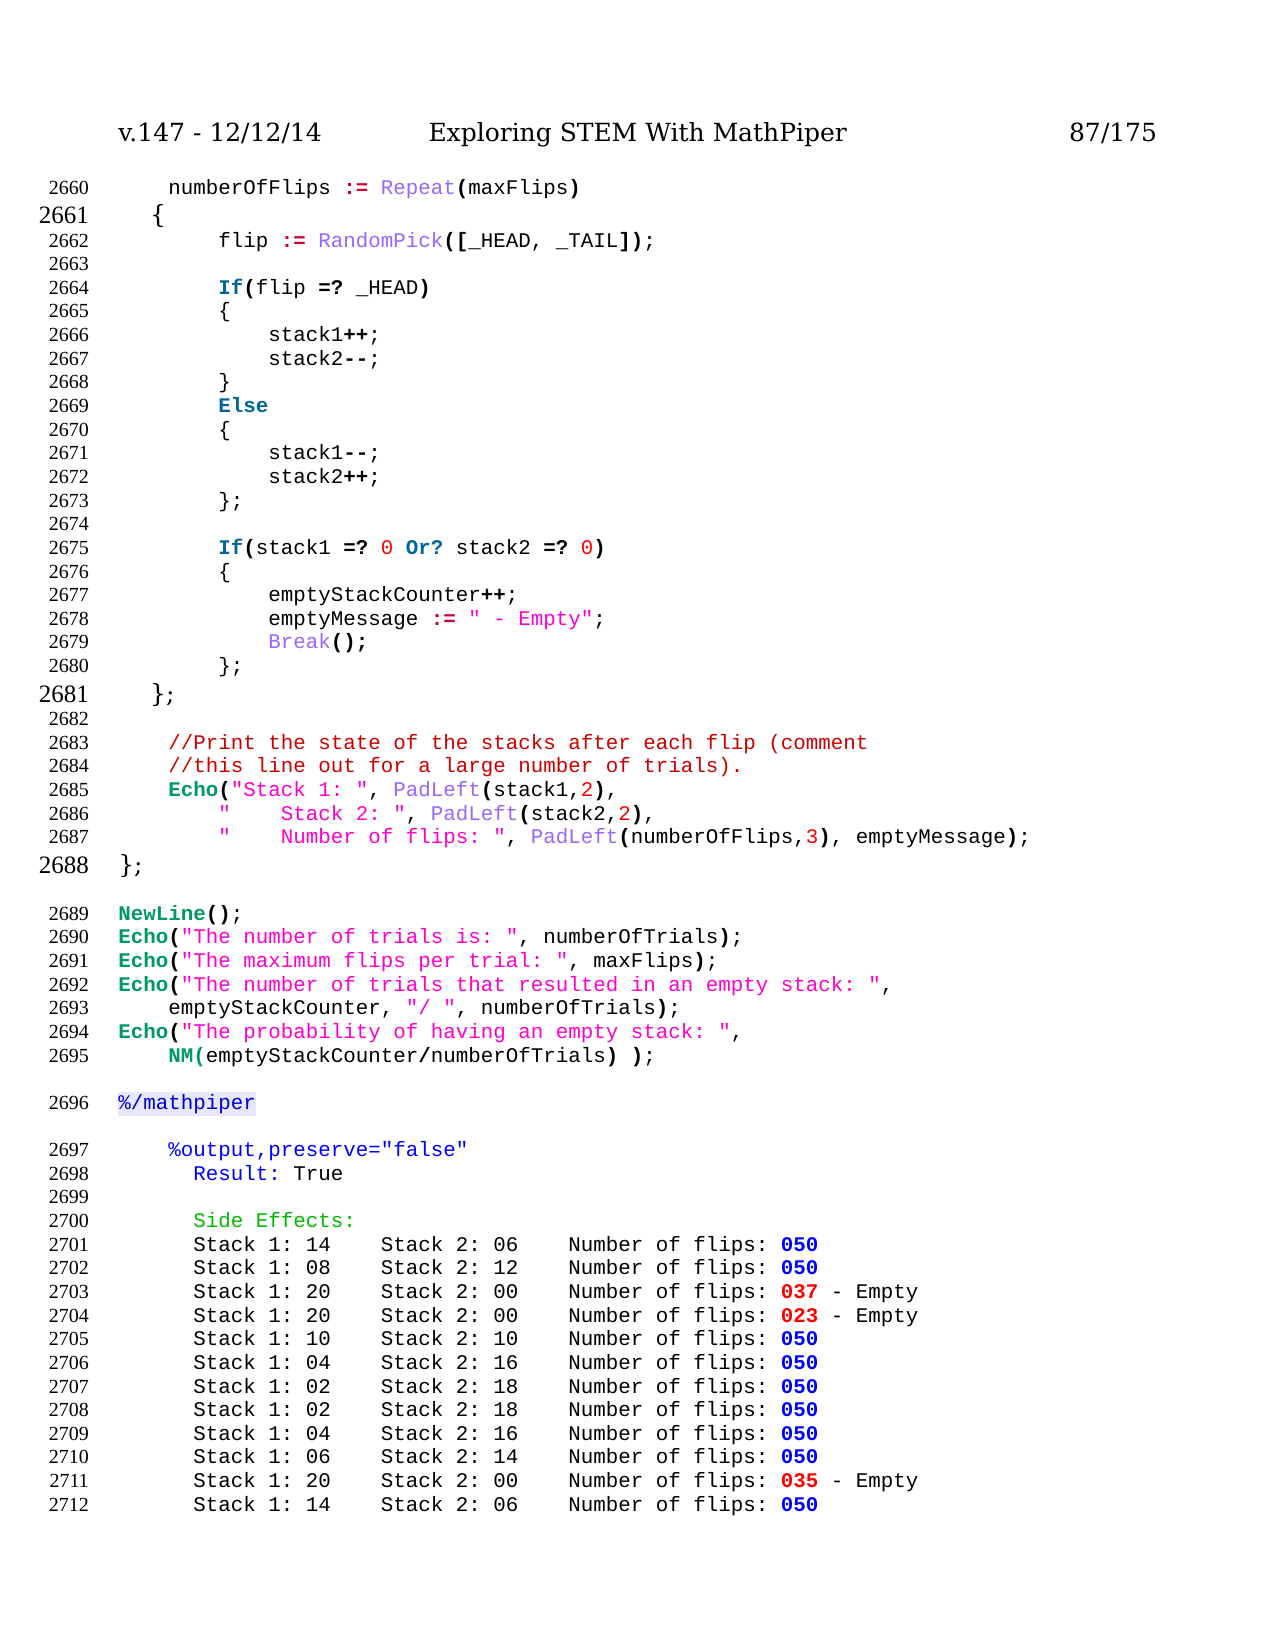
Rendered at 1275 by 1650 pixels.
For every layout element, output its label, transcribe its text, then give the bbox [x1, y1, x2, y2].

text Stack 1: 20 Stack 2: 00 Number of flips: 023 - Empty [118, 1305, 1157, 1328]
text Stack 1: 14 Stack 2: 06 Number of flips: 050 [118, 1234, 1157, 1257]
text stack2--; [118, 348, 1157, 371]
text //this line out for a large number of trials). [118, 755, 1157, 779]
text " Number of flips: ", PadLeft(numberOfFlips,3), emptyMessage); [118, 826, 1157, 850]
text Echo("The number of trials that resulted in an empty stack: ", [118, 974, 1157, 997]
text { [118, 419, 1157, 442]
text Stack 1: 02 Stack 2: 18 Number of flips: 050 [118, 1399, 1157, 1423]
text //Print the state of the stacks after each flip (comment [118, 732, 1157, 755]
text { [118, 200, 1157, 229]
text numberOfFlips := Repeat(maxFlips) [118, 177, 1157, 200]
text }; [118, 679, 1157, 708]
text Side Effects: [118, 1210, 1157, 1234]
text Stack 1: 02 Stack 2: 18 Number of flips: 050 [118, 1376, 1157, 1399]
text If(flip =? _HEAD) [118, 277, 1157, 301]
text NewLine(); [118, 903, 1157, 926]
text NM(emptyStackCounter/numberOfTrials) ); [118, 1044, 1157, 1068]
text Result: True [118, 1163, 1157, 1186]
text Echo("The number of trials is: ", numberOfTrials); [118, 926, 1157, 950]
text Stack 1: 06 Stack 2: 14 Number of flips: 050 [118, 1447, 1157, 1470]
text If(stack1 =? 0 Or? stack2 =? 0) [118, 537, 1157, 561]
text Stack 1: 10 Stack 2: 10 Number of flips: 050 [118, 1328, 1157, 1352]
text { [118, 561, 1157, 584]
text %output,preserve="false" [118, 1139, 1157, 1163]
text %/mathpiper [118, 1092, 1157, 1116]
text Echo("Stack 1: ", PadLeft(stack1,2), [118, 779, 1157, 803]
text }; [118, 850, 1157, 879]
text } [118, 371, 1157, 395]
text " Stack 2: ", PadLeft(stack2,2), [118, 803, 1157, 826]
text }; [118, 655, 1157, 679]
text Stack 1: 20 Stack 2: 00 Number of flips: 037 - Empty [118, 1281, 1157, 1305]
text Stack 1: 04 Stack 2: 16 Number of flips: 050 [118, 1423, 1157, 1447]
text }; [118, 490, 1157, 513]
text Echo("The maximum flips per trial: ", maxFlips); [118, 950, 1157, 974]
text Stack 1: 20 Stack 2: 00 Number of flips: 035 - Empty [118, 1470, 1157, 1494]
text Stack 1: 04 Stack 2: 16 Number of flips: 050 [118, 1352, 1157, 1376]
text { [118, 301, 1157, 324]
text Break(); [118, 632, 1157, 655]
text stack1++; [118, 324, 1157, 348]
text stack1--; [118, 442, 1157, 466]
text emptyStackCounter, "/ ", numberOfTrials); [118, 997, 1157, 1021]
text Stack 1: 08 Stack 2: 12 Number of flips: 050 [118, 1257, 1157, 1281]
text stack2++; [118, 466, 1157, 490]
text Echo("The probability of having an empty stack: ", [118, 1021, 1157, 1044]
text Stack 1: 14 Stack 2: 06 Number of flips: 050 [118, 1494, 1157, 1517]
text flip := RandomPick([_HEAD, _TAIL]); [118, 229, 1157, 253]
text emptyMessage := " - Empty"; [118, 608, 1157, 632]
text Else [118, 395, 1157, 419]
text emptyStackCounter++; [118, 584, 1157, 608]
